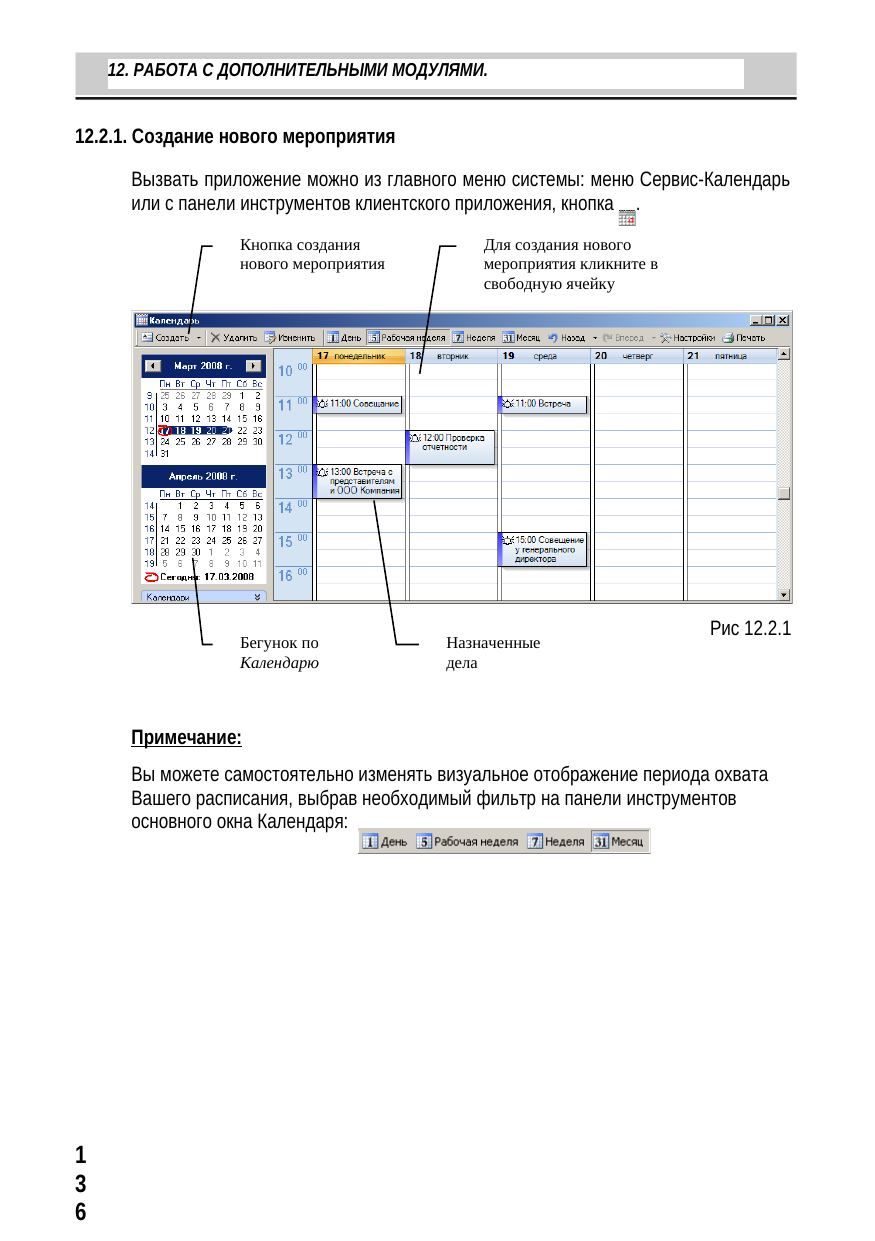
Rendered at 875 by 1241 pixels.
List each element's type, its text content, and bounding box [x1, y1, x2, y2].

text Вызвать приложение можно из главного меню системы: меню Сервис-Календарь или с панели инструментов клиентского приложения, кнопка . [131, 167, 791, 225]
subtitle 12.2.1. Создание нового мероприятия [75, 124, 791, 148]
text [201, 616, 394, 640]
text [131, 616, 201, 640]
text Примечание: [131, 725, 791, 749]
text Рис 12.2.1 [393, 616, 791, 640]
text Вы можете самостоятельно изменять визуальное отображение периода охвата Вашего расписания, выбрав необходимый фильтр на панели инструментов основного окна Календаря: [131, 762, 791, 854]
